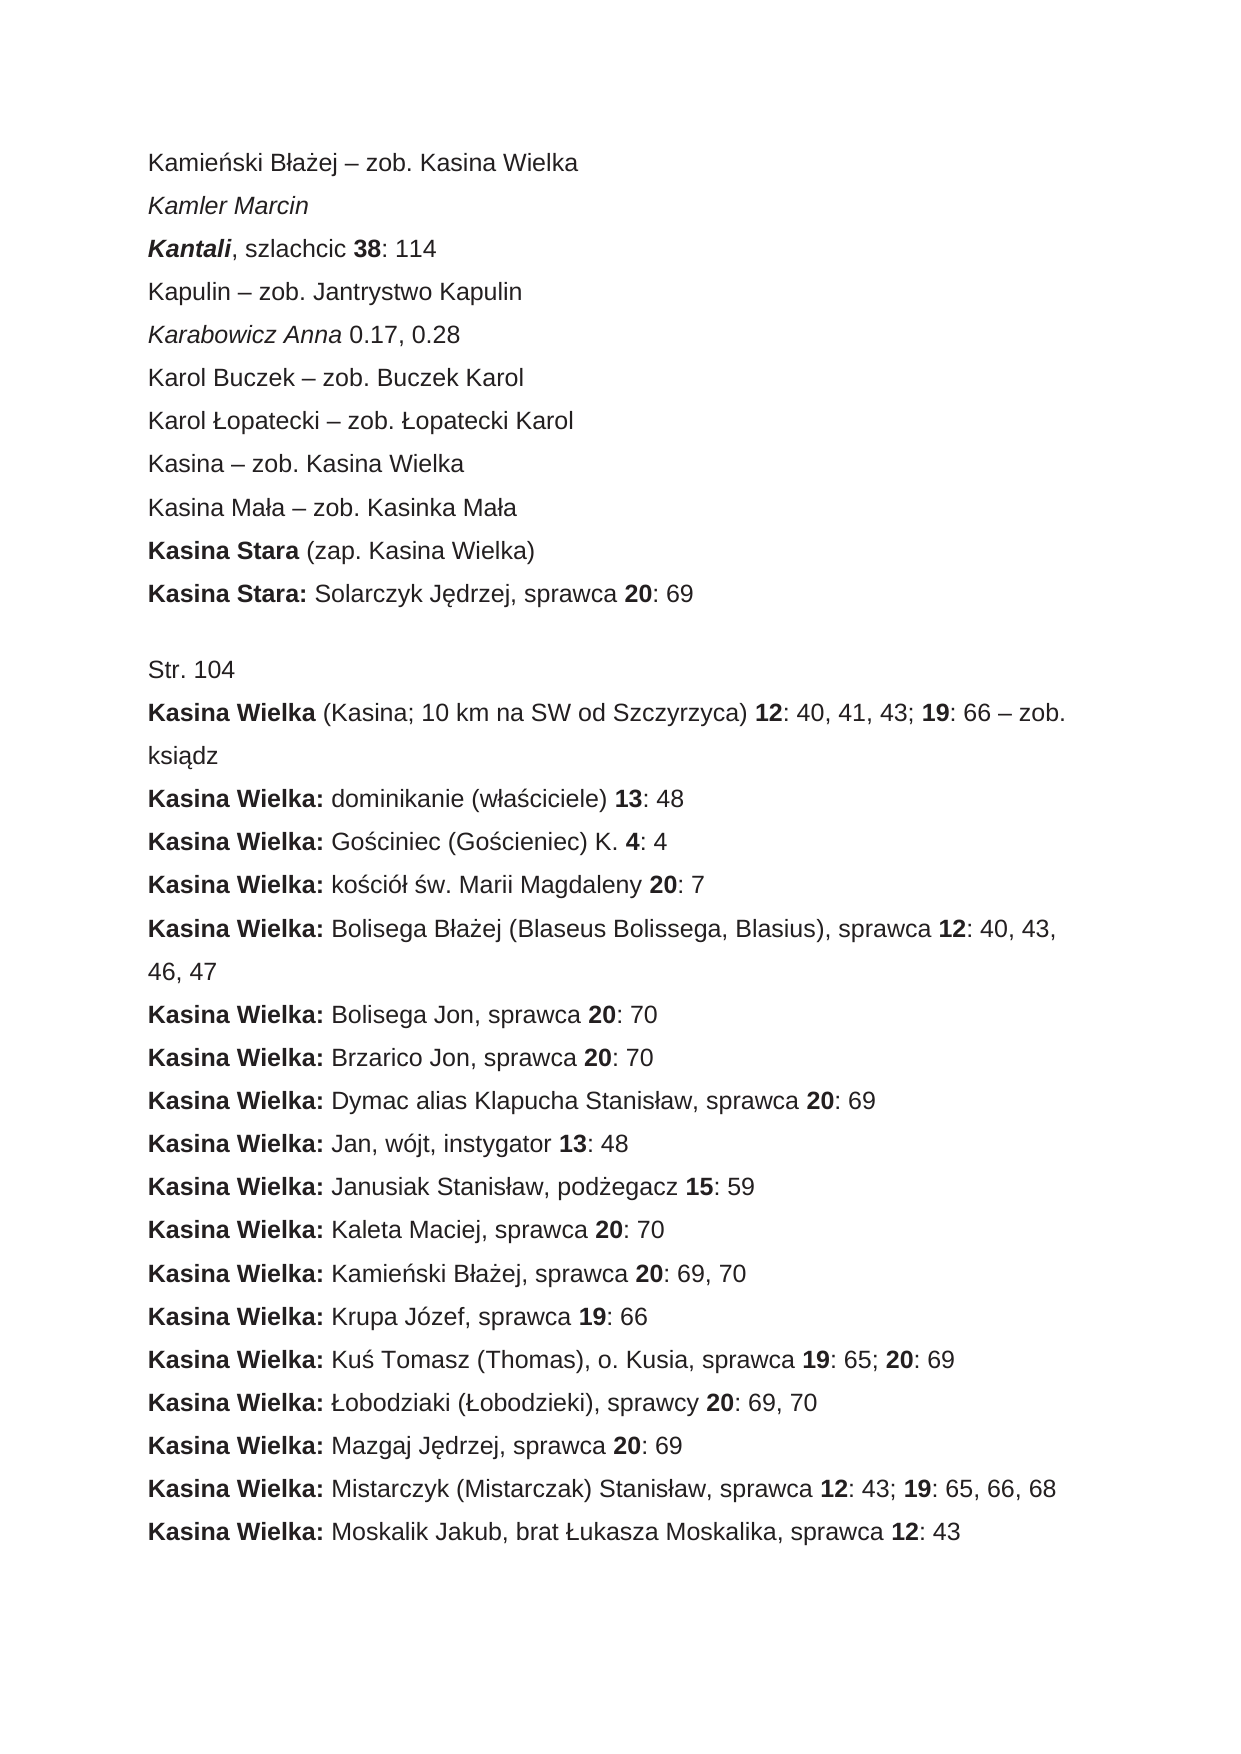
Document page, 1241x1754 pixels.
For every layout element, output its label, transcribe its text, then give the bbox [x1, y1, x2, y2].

text Kasina Wielka: Bolisega Jon, sprawca 20: 70 [148, 1000, 1093, 1029]
text Kasina Wielka: Gościniec (Gościeniec) K. 4: 4 [148, 827, 1093, 856]
text Kasina Wielka: kościół św. Marii Magdaleny 20: 7 [148, 871, 1093, 899]
text Kantali, szlachcic 38: 114 [148, 234, 1093, 263]
text Kasina Wielka: Krupa Józef, sprawca 19: 66 [148, 1302, 1093, 1331]
text Kasina – zob. Kasina Wielka [148, 449, 1093, 478]
text Kasina Wielka: Bolisega Błażej (Blaseus Bolissega, Blasius), sprawca 12: 40, 43, 46, 47 [148, 914, 1093, 986]
text Kasina Wielka (Kasina; 10 km na SW od Szczyrzyca) 12: 40, 41, 43; 19: 66 – zob. ksiądz [148, 698, 1093, 770]
text Kasina Wielka: Kuś Tomasz (Thomas), o. Kusia, sprawca 19: 65; 20: 69 [148, 1345, 1093, 1374]
text Karabowicz Anna 0.17, 0.28 [148, 320, 1093, 349]
text Kasina Wielka: Kaleta Maciej, sprawca 20: 70 [148, 1216, 1093, 1244]
text Kasina Wielka: Janusiak Stanisław, podżegacz 15: 59 [148, 1172, 1093, 1201]
text Kamieński Błażej – zob. Kasina Wielka [148, 148, 1093, 176]
text Kasina Wielka: Kamieński Błażej, sprawca 20: 69, 70 [148, 1259, 1093, 1287]
text Karol Buczek – zob. Buczek Karol [148, 363, 1093, 392]
text Kasina Wielka: Mistarczyk (Mistarczak) Stanisław, sprawca 12: 43; 19: 65, 66, 68 [148, 1474, 1093, 1503]
text Kasina Wielka: Łobodziaki (Łobodzieki), sprawcy 20: 69, 70 [148, 1388, 1093, 1417]
text Kasina Wielka: dominikanie (właściciele) 13: 48 [148, 784, 1093, 813]
text Kasina Wielka: Dymac alias Klapucha Stanisław, sprawca 20: 69 [148, 1086, 1093, 1115]
text Kasina Wielka: Brzarico Jon, sprawca 20: 70 [148, 1043, 1093, 1072]
text Kasina Wielka: Moskalik Jakub, brat Łukasza Moskalika, sprawca 12: 43 [148, 1517, 1093, 1546]
text Kasina Stara: Solarczyk Jędrzej, sprawca 20: 69 [148, 579, 1093, 608]
text Karol Łopatecki – zob. Łopatecki Karol [148, 406, 1093, 435]
text Kasina Mała – zob. Kasinka Mała [148, 493, 1093, 521]
text Kamler Marcin [148, 191, 1093, 219]
text Kasina Wielka: Jan, wójt, instygator 13: 48 [148, 1129, 1093, 1158]
text Kasina Stara (zap. Kasina Wielka) [148, 536, 1093, 564]
text Str. 104 [148, 655, 1093, 684]
text Kapulin – zob. Jantrystwo Kapulin [148, 277, 1093, 306]
text Kasina Wielka: Mazgaj Jędrzej, sprawca 20: 69 [148, 1431, 1093, 1460]
